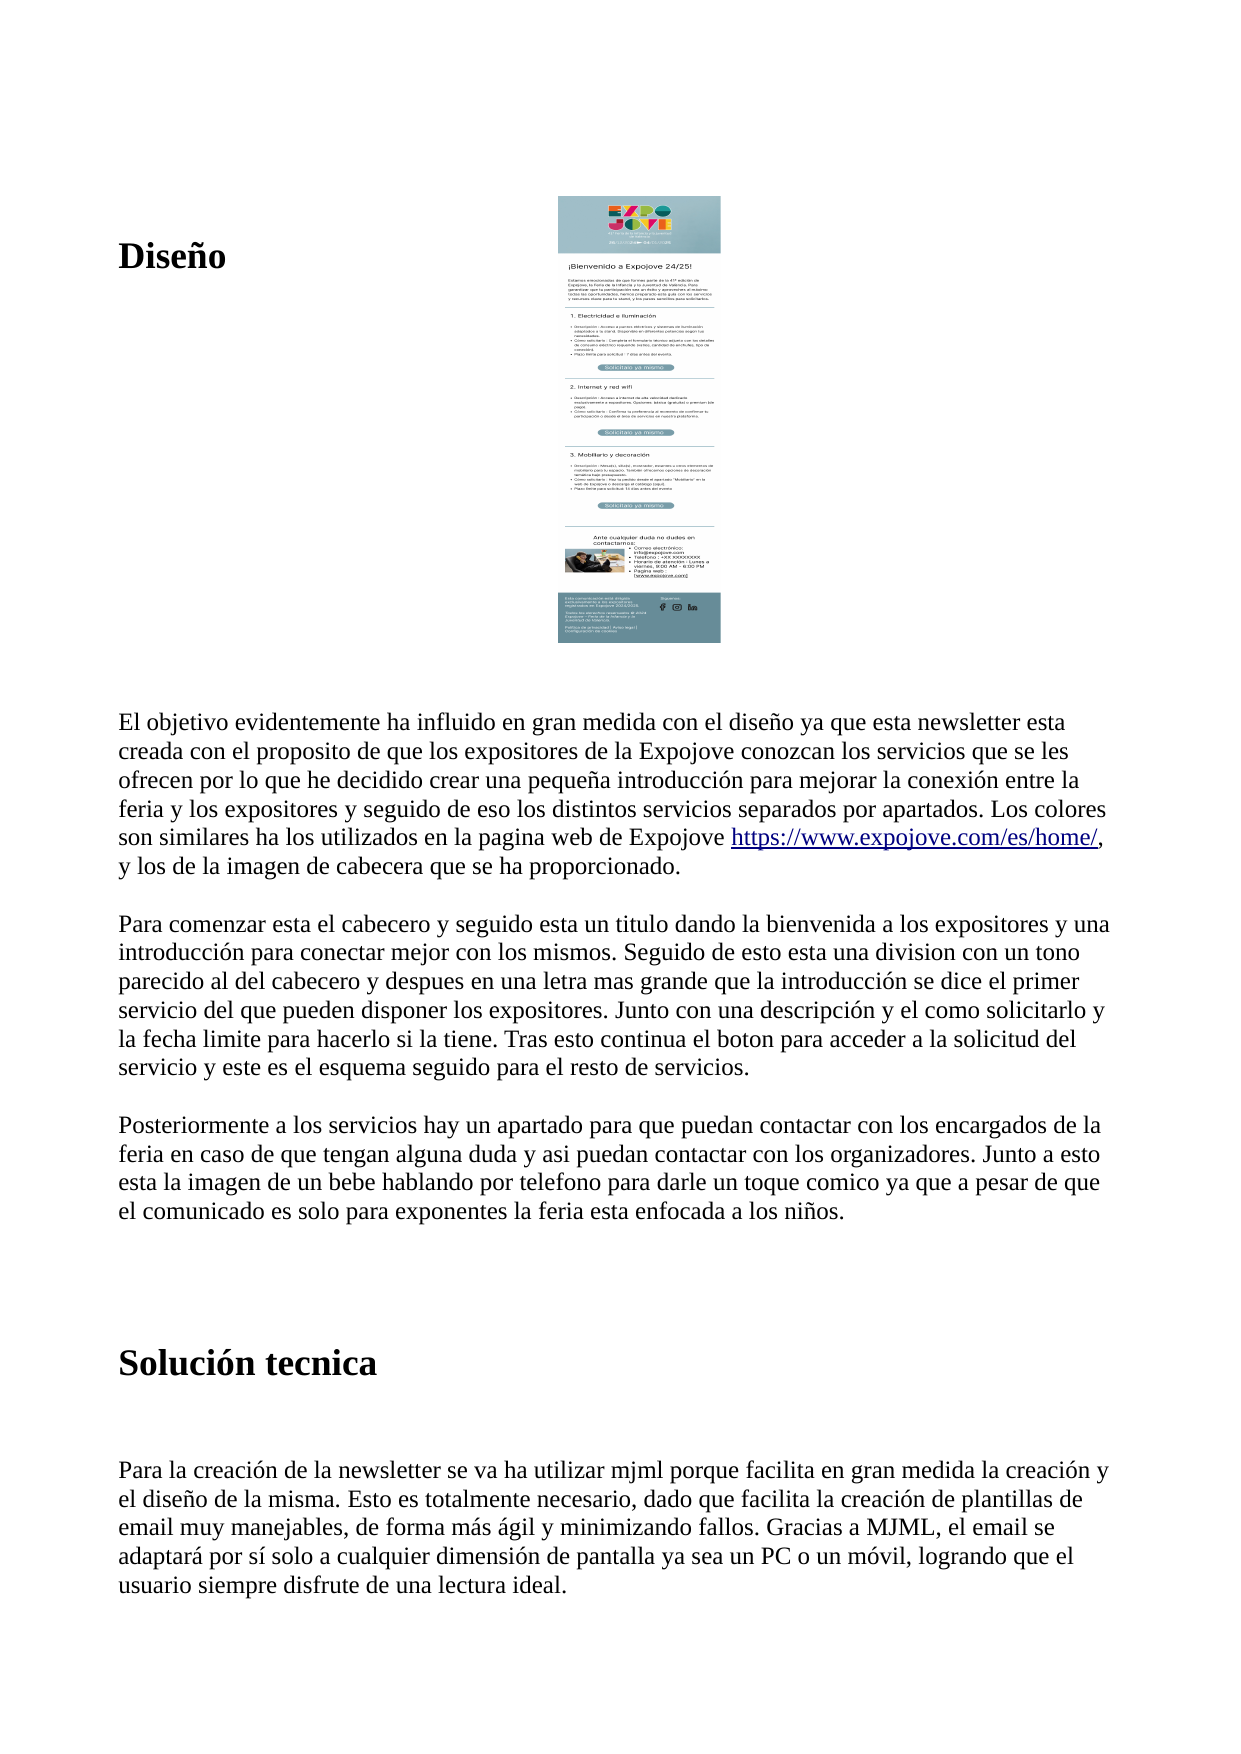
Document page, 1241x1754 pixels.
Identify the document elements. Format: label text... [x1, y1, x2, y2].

picture [558, 196, 721, 643]
text Para comenzar esta el cabecero y seguido esta un titulo dando la bienvenida a los expositores y una introducción para conectar mejor con los mismos. Seguido de esto esta una division con un tono parecido al del cabecero y despues en una letra mas grande que la introducción se dice el primer servicio del que pueden disponer los expositores. Junto con una descripción y el como solicitarlo y la fecha limite para hacerlo si la tiene. Tras esto continua el boton para acceder a la solicitud del servicio y este es el esquema seguido para el resto de servicios. [118, 909, 1122, 1081]
text Posteriormente a los servicios hay un apartado para que puedan contactar con los encargados de la feria en caso de que tengan alguna duda y asi puedan contactar con los organizadores. Junto a esto esta la imagen de un bebe hablando por telefono para darle un toque comico ya que a pesar de que el comunicado es solo para exponentes la feria esta enfocada a los niños. [118, 1110, 1122, 1225]
text [721, 233, 1122, 276]
text Diseño [118, 233, 558, 276]
text El objetivo evidentemente ha influido en gran medida con el diseño ya que esta newsletter esta creada con el proposito de que los expositores de la Expojove conozcan los servicios que se les ofrecen por lo que he decidido crear una pequeña introducción para mejorar la conexión entre la feria y los expositores y seguido de eso los distintos servicios separados por apartados. Los colores son similares ha los utilizados en la pagina web de Expojove https://www.expojove.com/es/home/, y los de la imagen de cabecera que se ha proporcionado. [118, 707, 1122, 880]
text Solución tecnica [118, 1340, 1122, 1383]
text Para la creación de la newsletter se va ha utilizar mjml porque facilita en gran medida la creación y el diseño de la misma. Esto es totalmente necesario, dado que facilita la creación de plantillas de email muy manejables, de forma más ágil y minimizando fallos. Gracias a MJML, el email se adaptará por sí solo a cualquier dimensión de pantalla ya sea un PC o un móvil, logrando que el usuario siempre disfrute de una lectura ideal. [118, 1455, 1122, 1599]
